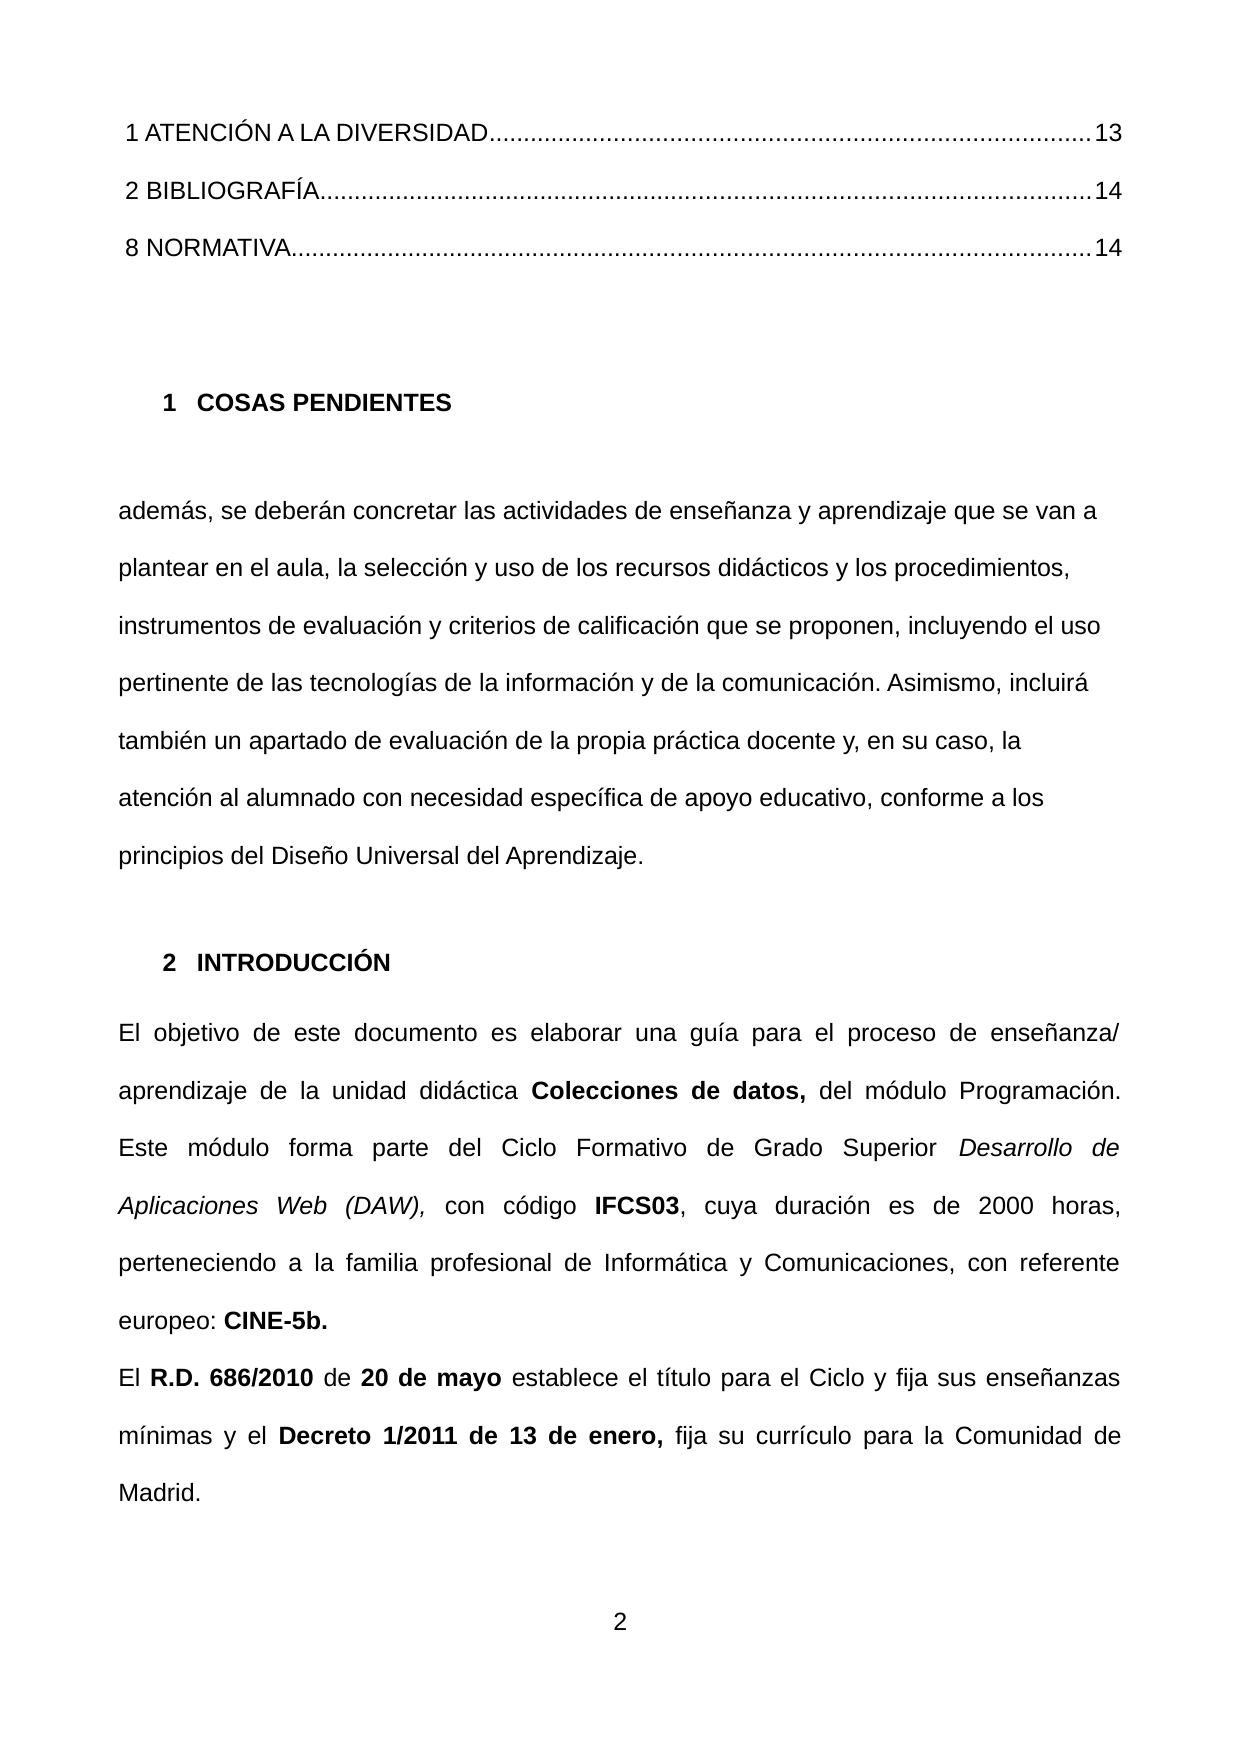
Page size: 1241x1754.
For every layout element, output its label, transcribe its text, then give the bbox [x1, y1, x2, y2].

text El objetivo de este documento es elaborar una guía para el proceso de enseñanza/ aprendizaje de la unidad didáctica Colecciones de datos, del módulo Programación. Este módulo forma parte del Ciclo Formativo de Grado Superior Desarrollo de Aplicaciones Web (DAW), con código IFCS03, cuya duración es de 2000 horas, perteneciendo a la familia profesional de Informática y Comunicaciones, con referente europeo: CINE-5b. [118, 1018, 1122, 1334]
subtitle INTRODUCCIÓN [155, 948, 1122, 977]
text 1 ATENCIÓN A LA DIVERSIDAD 13 [118, 118, 1122, 147]
subtitle COSAS PENDIENTES [155, 388, 1122, 417]
text 8 NORMATIVA 14 [118, 233, 1122, 262]
text además, se deberán concretar las actividades de enseñanza y aprendizaje que se van a plantear en el aula, la selección y uso de los recursos didácticos y los procedimientos, instrumentos de evaluación y criterios de calificación que se proponen, incluyendo el uso pertinente de las tecnologías de la información y de la comunicación. Asimismo, incluirá también un apartado de evaluación de la propia práctica docente y, en su caso, la atención al alumnado con necesidad específica de apoyo educativo, conforme a los principios del Diseño Universal del Aprendizaje. [118, 496, 1122, 869]
text 2 BIBLIOGRAFÍA 14 [118, 176, 1122, 204]
text El R.D. 686/2010 de 20 de mayo establece el título para el Ciclo y fija sus enseñanzas mínimas y el Decreto 1/2011 de 13 de enero, fija su currículo para la Comunidad de Madrid. [118, 1363, 1122, 1507]
